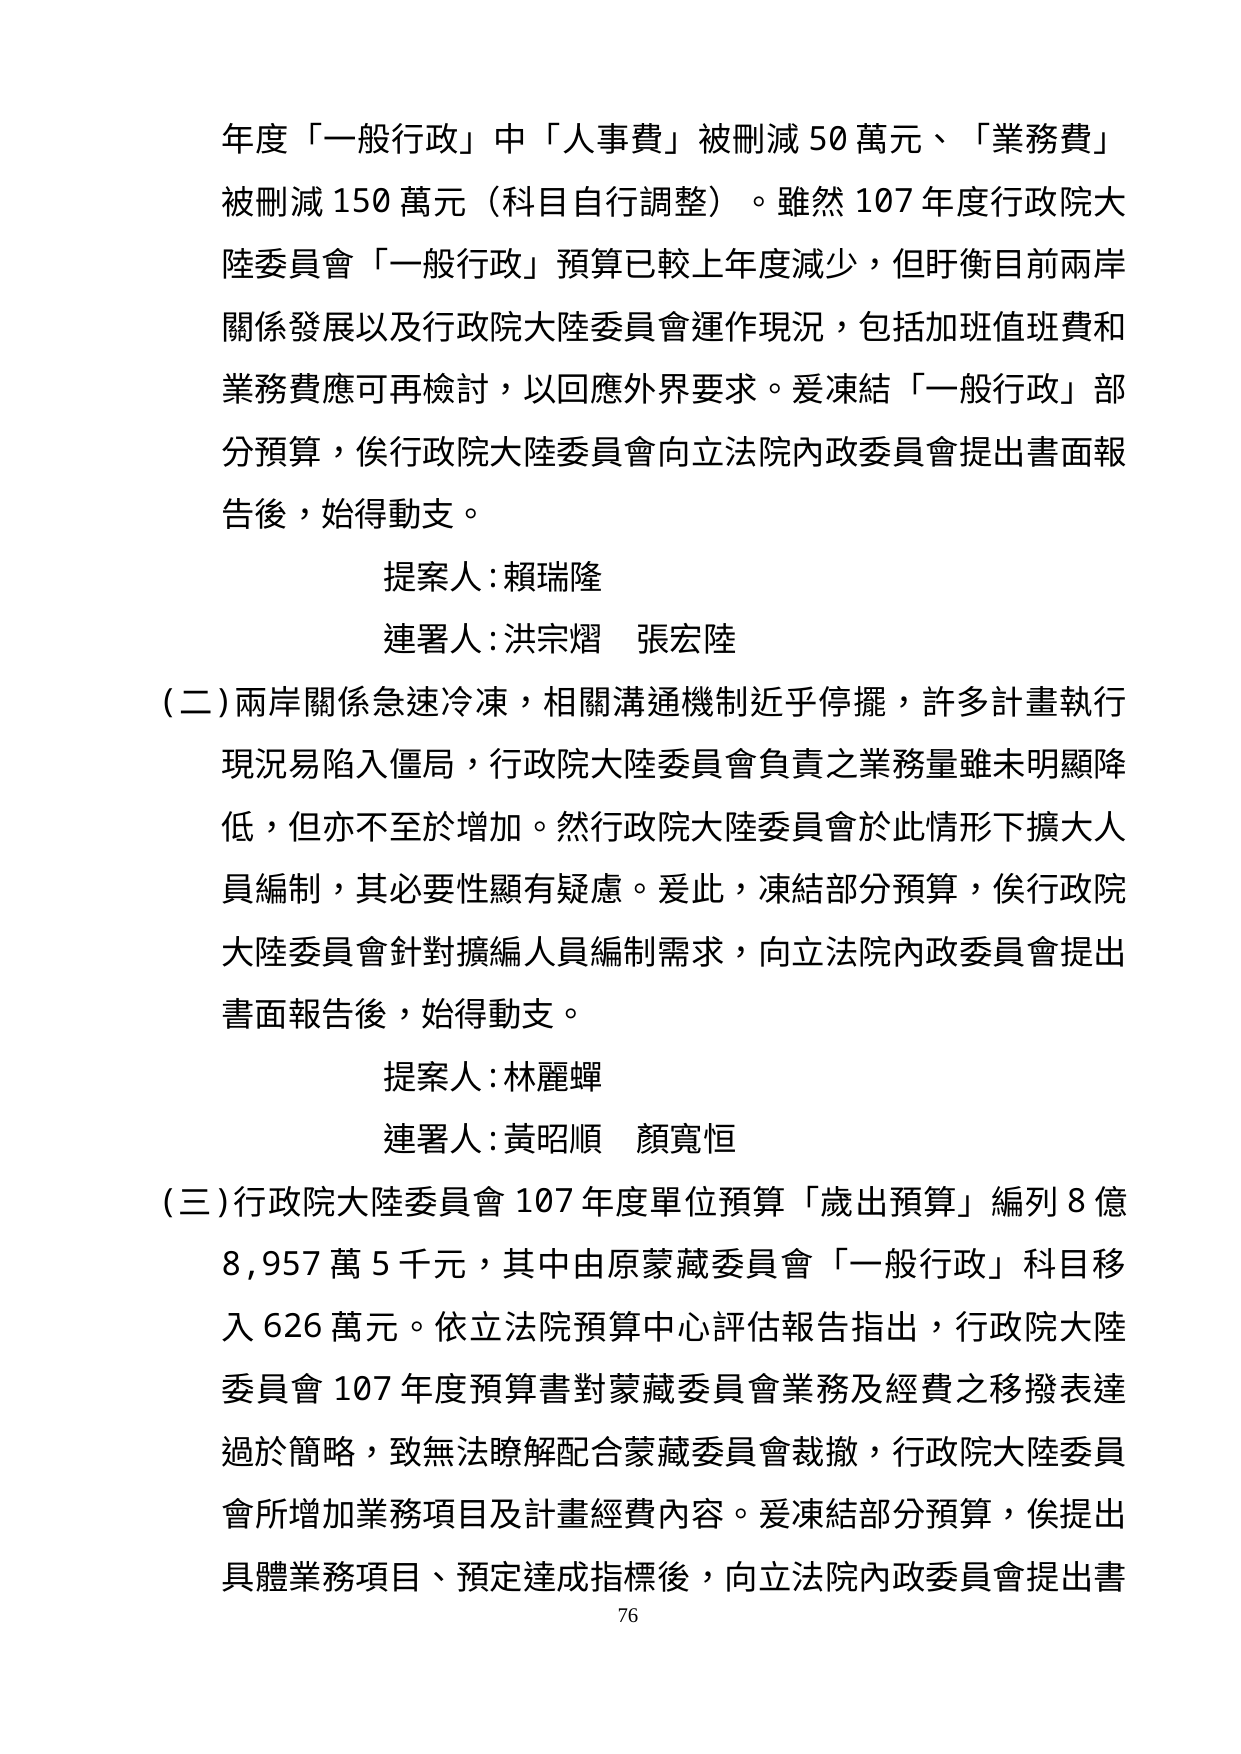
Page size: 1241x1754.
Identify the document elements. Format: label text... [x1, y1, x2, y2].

text 連署人:黃昭順 顏寬恒 [383, 1096, 1127, 1158]
text 提案人:賴瑞隆 [383, 533, 1127, 596]
text 提案人:林麗蟬 [383, 1033, 1127, 1096]
text (三)行政院大陸委員會107年度單位預算「歲出預算」編列8億8,957萬5千元，其中由原蒙藏委員會「一般行政」科目移入626萬元。依立法院預算中心評估報告指出，行政院大陸委員會107年度預算書對蒙藏委員會業務及經費之移撥表達過於簡略，致無法瞭解配合蒙藏委員會裁撤，行政院大陸委員會所增加業務項目及計畫經費內容。爰凍結部分預算，俟提出具體業務項目、預定達成指標後，向立法院內政委員會提出書 [158, 1158, 1127, 1596]
text (二)兩岸關係急速冷凍，相關溝通機制近乎停擺，許多計畫執行現況易陷入僵局，行政院大陸委員會負責之業務量雖未明顯降低，但亦不至於增加。然行政院大陸委員會於此情形下擴大人員編制，其必要性顯有疑慮。爰此，凍結部分預算，俟行政院大陸委員會針對擴編人員編制需求，向立法院內政委員會提出書面報告後，始得動支。 [158, 658, 1127, 1033]
text 連署人:洪宗熠 張宏陸 [383, 596, 1127, 658]
text 年度「一般行政」中「人事費」被刪減50萬元、「業務費」被刪減150萬元（科目自行調整）。雖然107年度行政院大陸委員會「一般行政」預算已較上年度減少，但盱衡目前兩岸關係發展以及行政院大陸委員會運作現況，包括加班值班費和業務費應可再檢討，以回應外界要求。爰凍結「一般行政」部分預算，俟行政院大陸委員會向立法院內政委員會提出書面報告後，始得動支。 [158, 96, 1127, 533]
